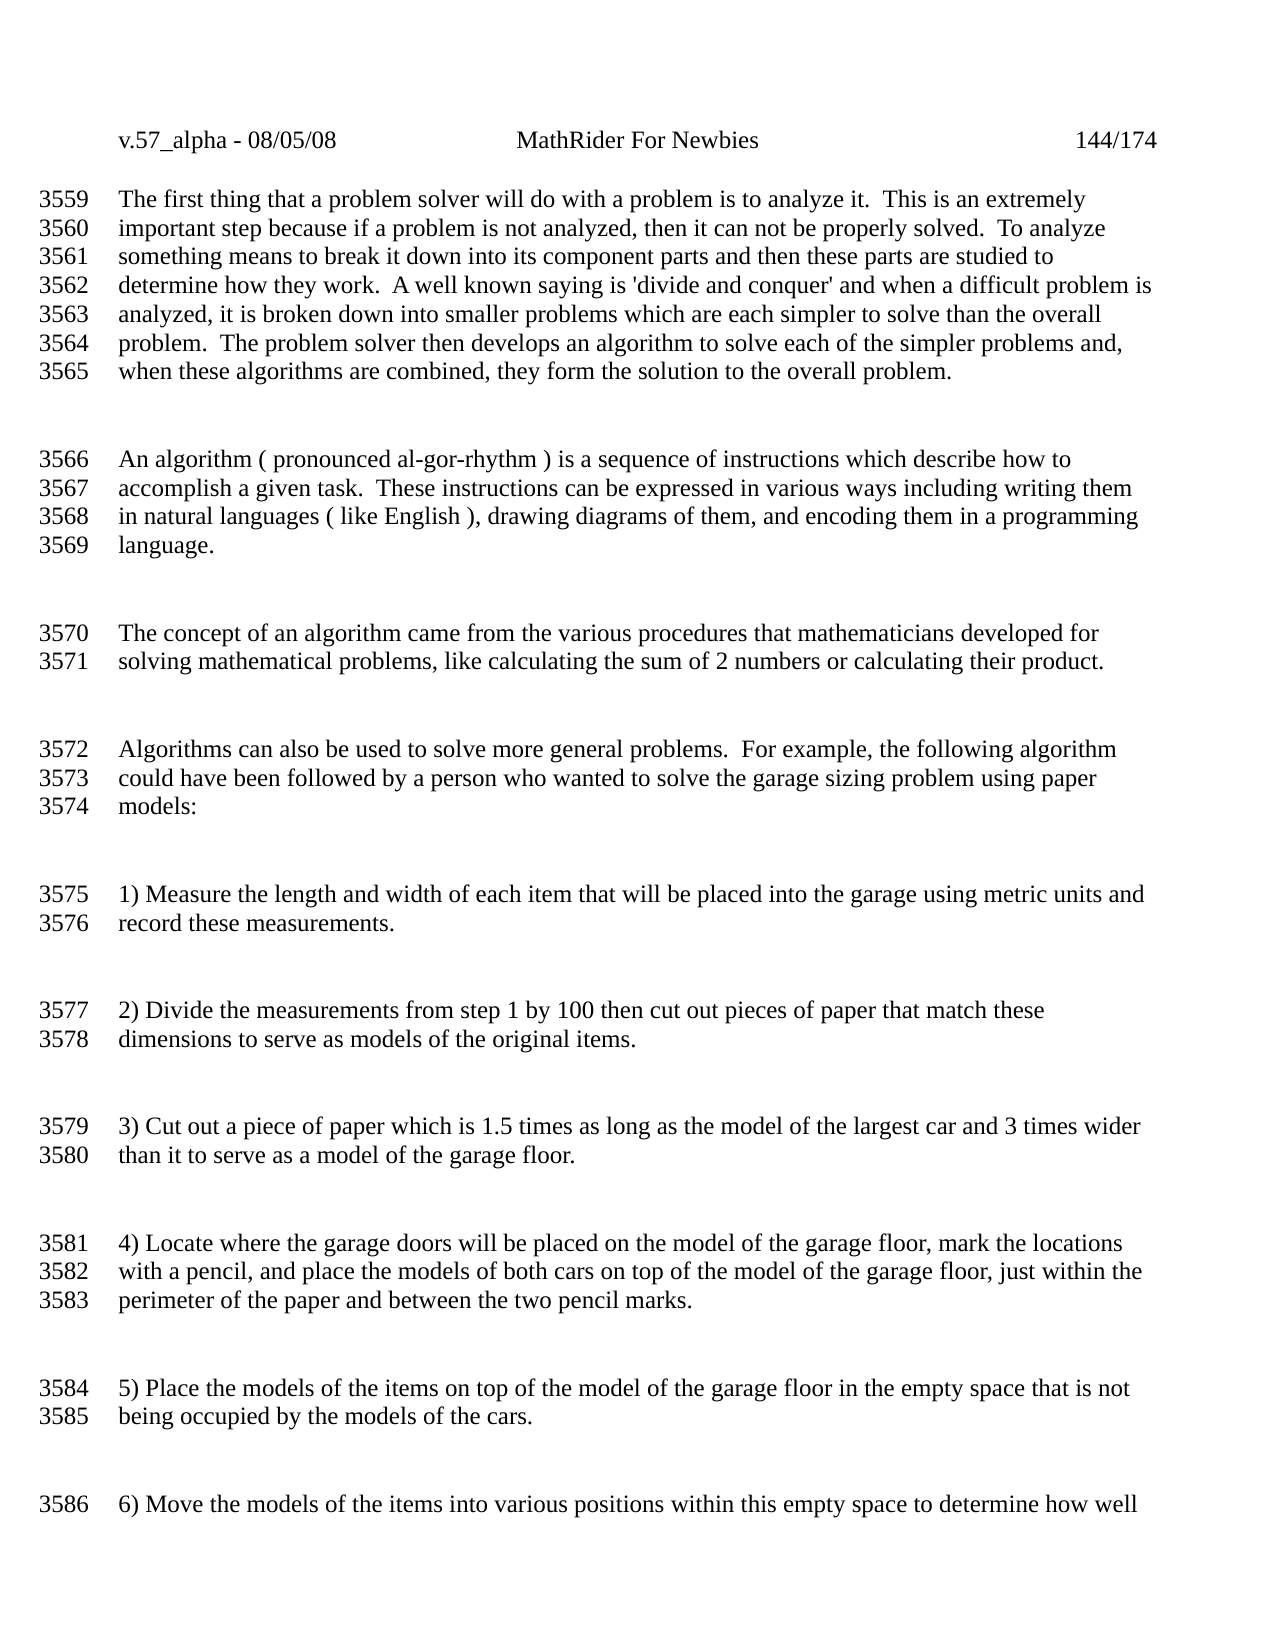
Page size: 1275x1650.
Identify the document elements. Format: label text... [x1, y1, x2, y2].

text 2) Divide the measurements from step 1 by 100 then cut out pieces of paper that match these dimensions to serve as models of the original items. [118, 995, 1157, 1053]
text An algorithm ( pronounced al-gor-rhythm ) is a sequence of instructions which describe how to accomplish a given task. These instructions can be expressed in various ways including writing them in natural languages ( like English ), drawing diagrams of them, and encoding them in a programming language. [118, 444, 1157, 559]
text 5) Place the models of the items on top of the model of the garage floor in the empty space that is not being occupied by the models of the cars. [118, 1373, 1157, 1430]
text The first thing that a problem solver will do with a problem is to analyze it. This is an extremely important step because if a problem is not analyzed, then it can not be properly solved. To analyze something means to break it down into its component parts and then these parts are studied to determine how they work. A well known saying is 'divide and conquer' and when a difficult problem is analyzed, it is broken down into smaller problems which are each simpler to solve than the overall problem. The problem solver then develops an algorithm to solve each of the simpler problems and, when these algorithms are combined, they form the solution to the overall problem. [118, 184, 1157, 385]
text 4) Locate where the garage doors will be placed on the model of the garage floor, mark the locations with a pencil, and place the models of both cars on top of the model of the garage floor, just within the perimeter of the paper and between the two pencil marks. [118, 1228, 1157, 1314]
text 1) Measure the length and width of each item that will be placed into the garage using metric units and record these measurements. [118, 879, 1157, 936]
text 3) Cut out a piece of paper which is 1.5 times as long as the model of the largest car and 3 times wider than it to serve as a model of the garage floor. [118, 1111, 1157, 1169]
text The concept of an algorithm came from the various procedures that mathematicians developed for solving mathematical problems, like calculating the sum of 2 numbers or calculating their product. [118, 618, 1157, 675]
text Algorithms can also be used to solve more general problems. For example, the following algorithm could have been followed by a person who wanted to solve the garage sizing problem using paper models: [118, 734, 1157, 820]
text 6) Move the models of the items into various positions within this empty space to determine how well [118, 1489, 1157, 1518]
